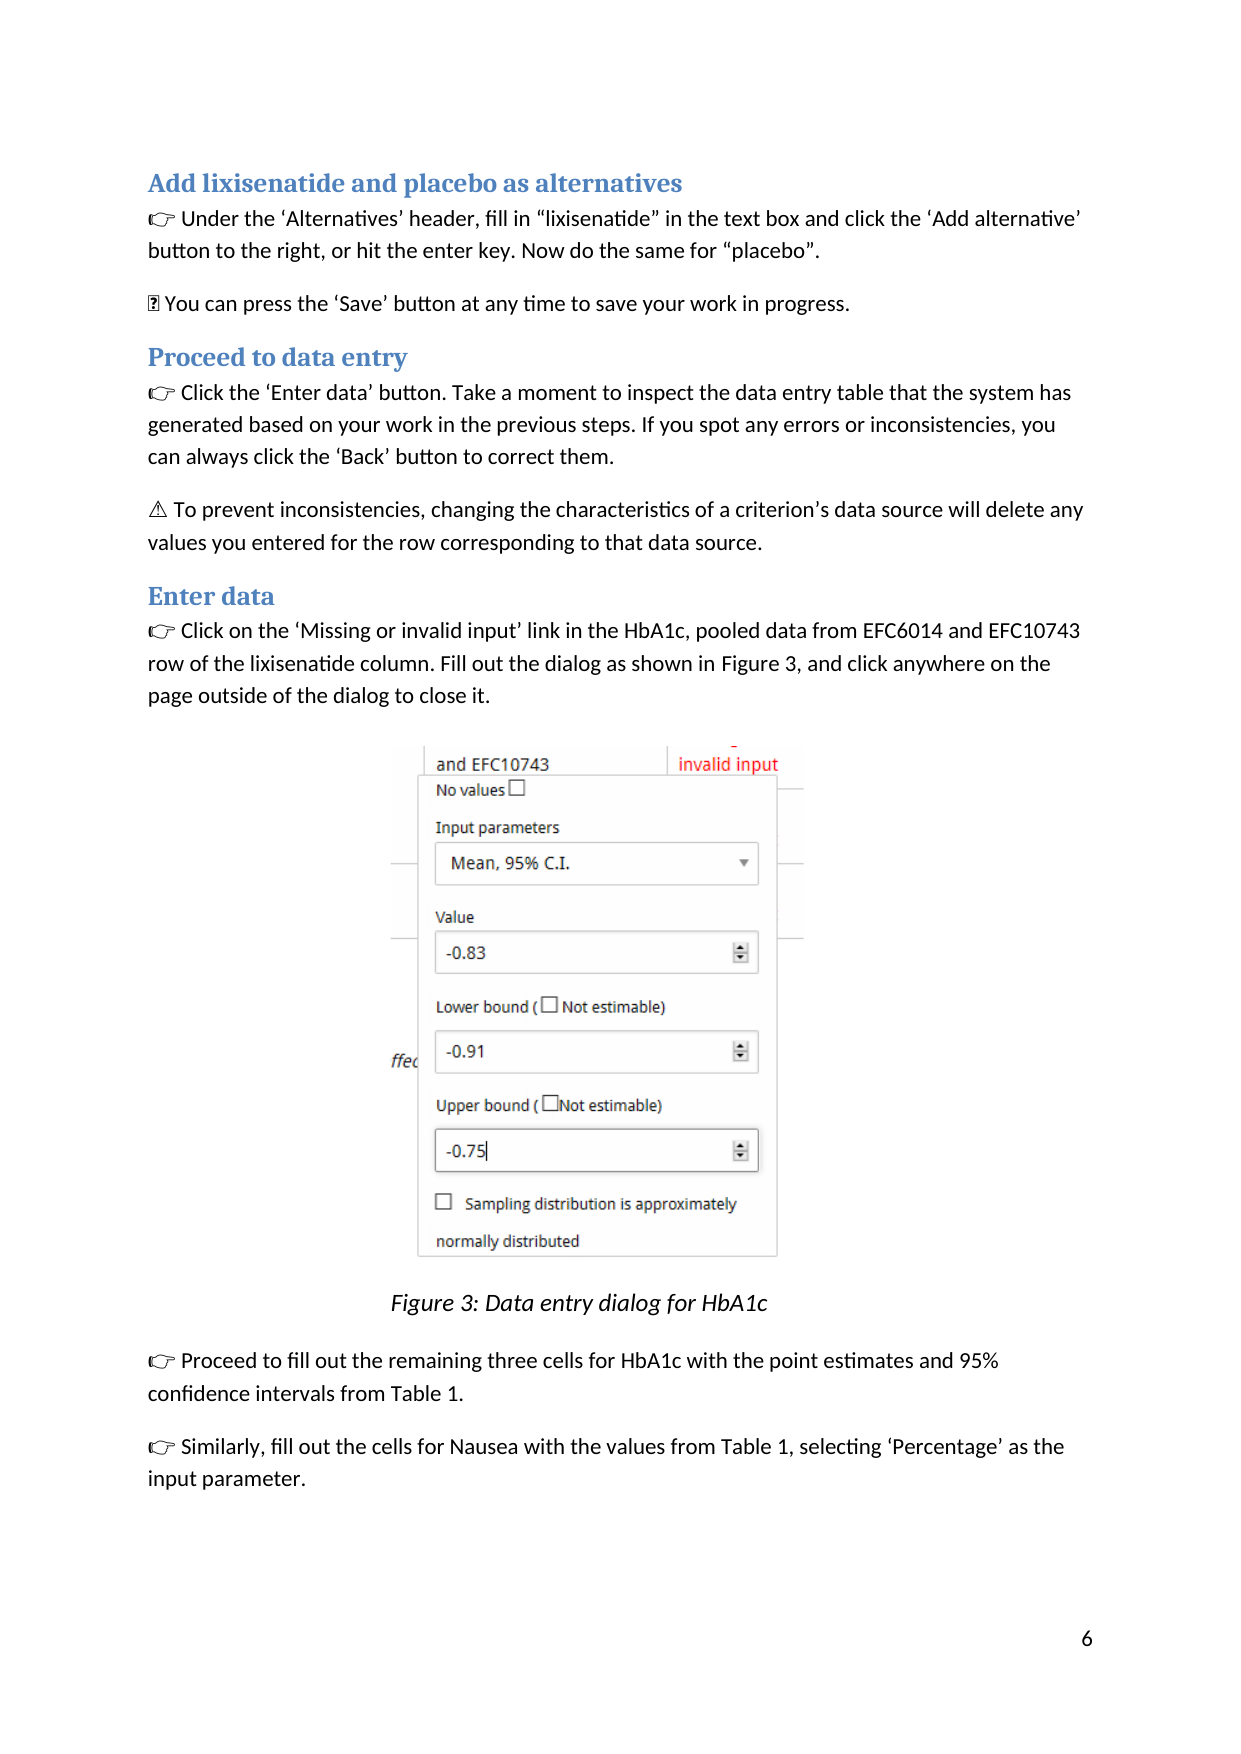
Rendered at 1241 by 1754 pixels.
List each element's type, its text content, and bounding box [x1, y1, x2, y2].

subtitle Add lixisenatide and placebo as alternatives [148, 168, 1093, 199]
subtitle Proceed to data entry [148, 342, 1093, 373]
text 👉 Similarly, fill out the cells for Nausea with the values from Table 1, selecting ‘Percentage’ as the input parameter. [148, 1432, 1093, 1492]
text 👉 Click on the ‘Missing or invalid input’ link in the HbA1c, pooled data from EFC6014 and EFC10743 row of the lixisenatide column. Fill out the dialog as shown in Figure 3, and click anywhere on the page outside of the dialog to close it. [148, 616, 1093, 709]
subtitle Enter data [148, 581, 1093, 612]
text 👉 Under the ‘Alternatives’ header, fill in “lixisenatide” in the text box and click the ‘Add alternative’ button to the right, or hit the enter key. Now do the same for “placebo”. [148, 204, 1093, 264]
picture [390, 746, 804, 1277]
text ⚠️ To prevent inconsistencies, changing the characteristics of a criterion’s data source will delete any values you entered for the row corresponding to that data source. [148, 496, 1093, 556]
text 💡 You can press the ‘Save’ button at any time to save your work in progress. [148, 289, 1093, 317]
text 👉 Click the ‘Enter data’ button. Take a moment to inspect the data entry table that the system has generated based on your work in the previous steps. If you spot any errors or inconsistencies, you can always click the ‘Back’ button to correct them. [148, 378, 1093, 471]
text 👉 Proceed to fill out the remaining three cells for HbA1c with the point estimates and 95% confidence intervals from Table 1. [148, 734, 1093, 1407]
text Figure 3: Data entry dialog for HbA1c [391, 1277, 849, 1317]
